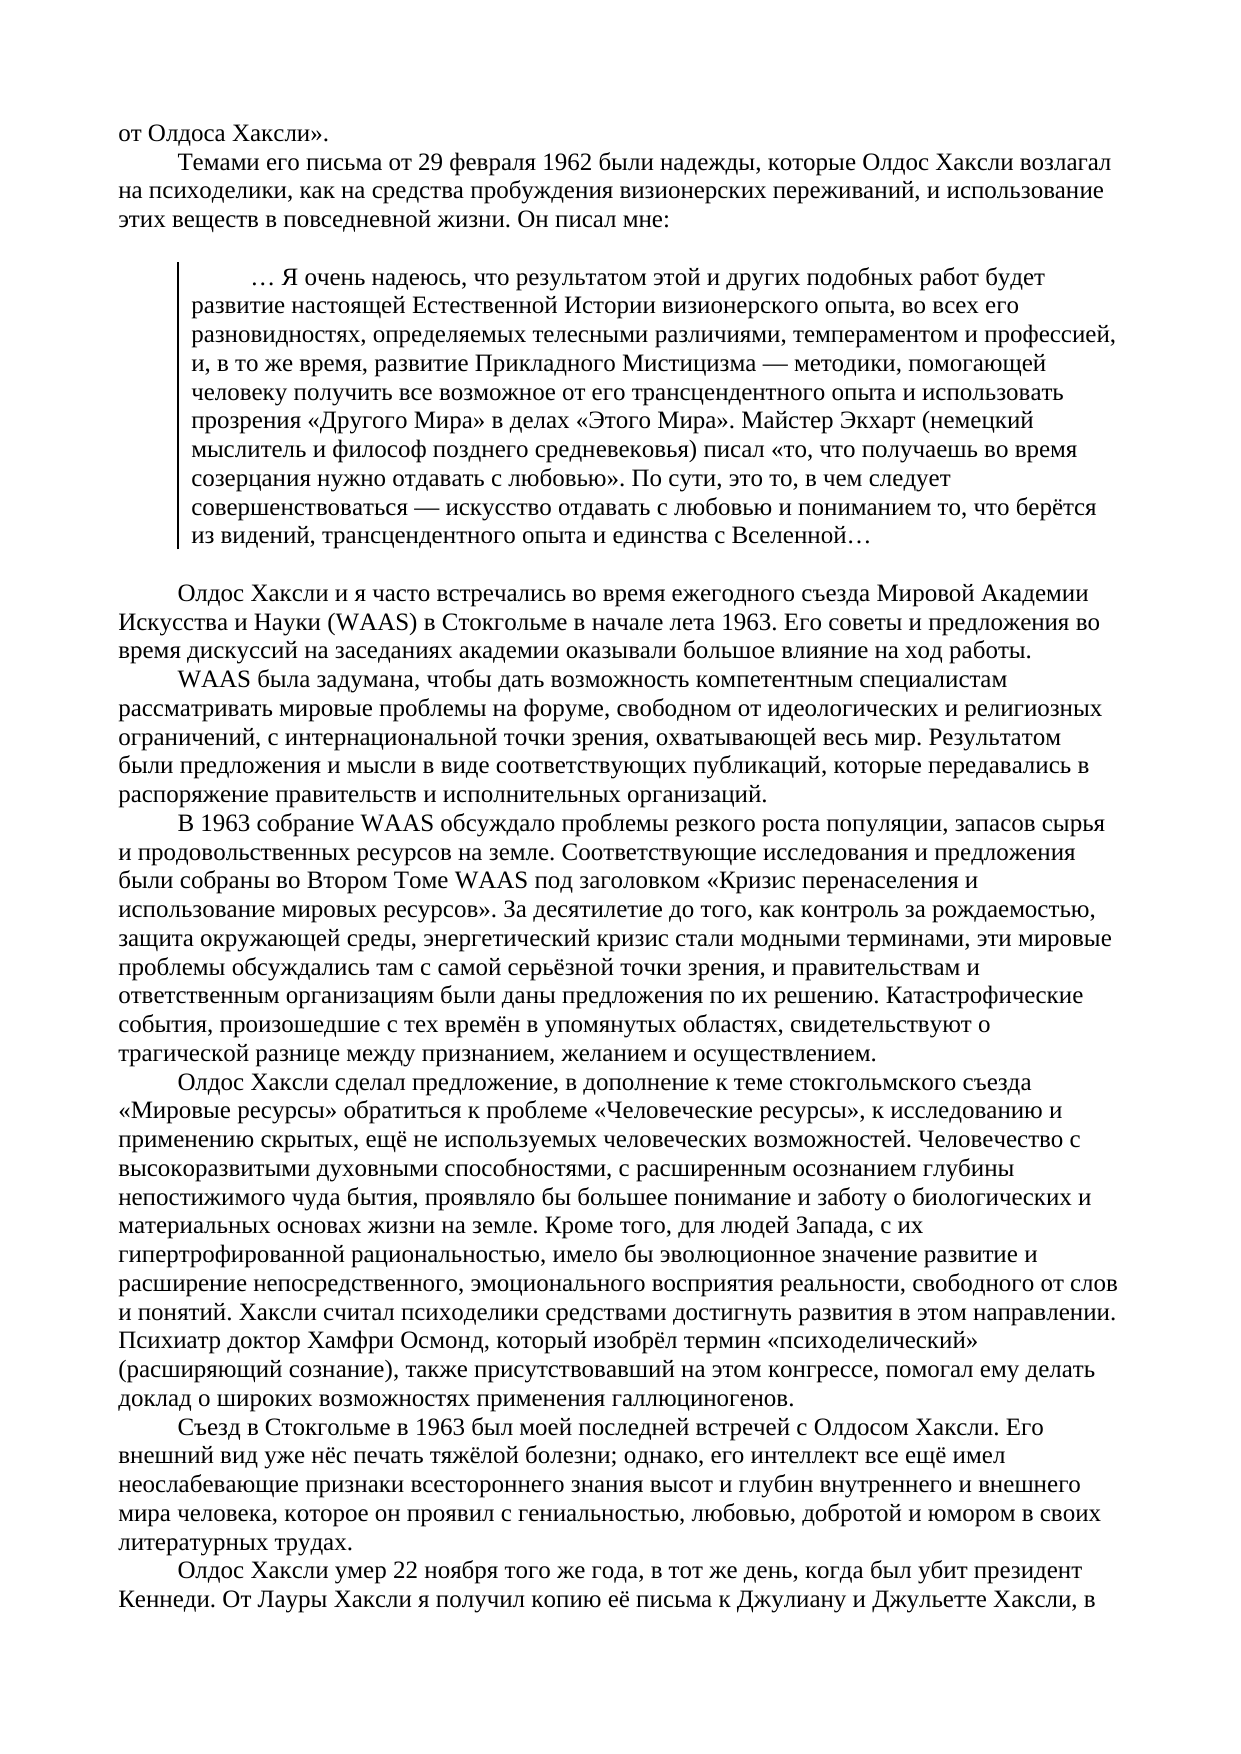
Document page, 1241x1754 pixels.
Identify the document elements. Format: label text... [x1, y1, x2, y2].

text Съезд в Стокгольме в 1963 был моей последней встречей с Олдосом Хаксли. Его внешний вид уже нёс печать тяжёлой болезни; однако, его интеллект все ещё имел неослабевающие признаки всестороннего знания высот и глубин внутреннего и внешнего мира человека, которое он проявил с гениальностью, любовью, добротой и юмором в своих литературных трудах. [118, 1412, 1122, 1556]
text от Олдоса Хаксли». [118, 118, 1122, 147]
text Темами его письма от 29 февраля 1962 были надежды, которые Олдос Хаксли возлагал на психоделики, как на средства пробуждения визионерских переживаний, и использование этих веществ в повседневной жизни. Он писал мне: [118, 147, 1122, 233]
text Олдос Хаксли и я часто встречались во время ежегодного съезда Мировой Академии Искусства и Науки (WAAS) в Стокгольме в начале лета 1963. Его советы и предложения во время дискуссий на заседаниях академии оказывали большое влияние на ход работы. [118, 578, 1122, 664]
text Олдос Хаксли умер 22 ноября того же года, в тот же день, когда был убит президент Кеннеди. От Лауры Хаксли я получил копию её письма к Джулиану и Джульетте Хаксли, в [118, 1556, 1122, 1613]
text WAAS была задумана, чтобы дать возможность компетентным специалистам рассматривать мировые проблемы на форуме, свободном от идеологических и религиозных ограничений, с интернациональной точки зрения, охватывающей весь мир. Результатом были предложения и мысли в виде соответствующих публикаций, которые передавались в распоряжение правительств и исполнительных организаций. [118, 664, 1122, 808]
text … Я очень надеюсь, что результатом этой и других подобных работ будет развитие настоящей Естественной Истории визионерского опыта, во всех его разновидностях, определяемых телесными различиями, темпераментом и профессией, и, в то же время, развитие Прикладного Мистицизма — методики, помогающей человеку получить все возможное от его трансцендентного опыта и использовать прозрения «Другого Мира» в делах «Этого Мира». Майстер Экхарт (немецкий мыслитель и философ позднего средневековья) писал «то, что получаешь во время созерцания нужно отдавать с любовью». По сути, это то, в чем следует совершенствоваться — искусство отдавать с любовью и пониманием то, что берётся из видений, трансцендентного опыта и единства с Вселенной… [179, 262, 1122, 549]
text Олдос Хаксли сделал предложение, в дополнение к теме стокгольмского съезда «Мировые ресурсы» обратиться к проблеме «Человеческие ресурсы», к исследованию и применению скрытых, ещё не используемых человеческих возможностей. Человечество с высокоразвитыми духовными способностями, с расширенным осознанием глубины непостижимого чуда бытия, проявляло бы большее понимание и заботу о биологических и материальных основах жизни на земле. Кроме того, для людей Запада, с их гипертрофированной рациональностью, имело бы эволюционное значение развитие и расширение непосредственного, эмоционального восприятия реальности, свободного от слов и понятий. Хаксли считал психоделики средствами достигнуть развития в этом направлении. Психиатр доктор Хамфри Осмонд, который изобрёл термин «психоделический» (расширяющий сознание), также присутствовавший на этом конгрессе, помогал ему делать доклад о широких возможностях применения галлюциногенов. [118, 1067, 1122, 1412]
text В 1963 собрание WAAS обсуждало проблемы резкого роста популяции, запасов сырья и продовольственных ресурсов на земле. Соответствующие исследования и предложения были собраны во Втором Томе WAAS под заголовком «Кризис перенаселения и использование мировых ресурсов». За десятилетие до того, как контроль за рождаемостью, защита окружающей среды, энергетический кризис стали модными терминами, эти мировые проблемы обсуждались там с самой серьёзной точки зрения, и правительствам и ответственным организациям были даны предложения по их решению. Катастрофические события, произошедшие с тех времён в упомянутых областях, свидетельствуют о трагической разнице между признанием, желанием и осуществлением. [118, 808, 1122, 1067]
